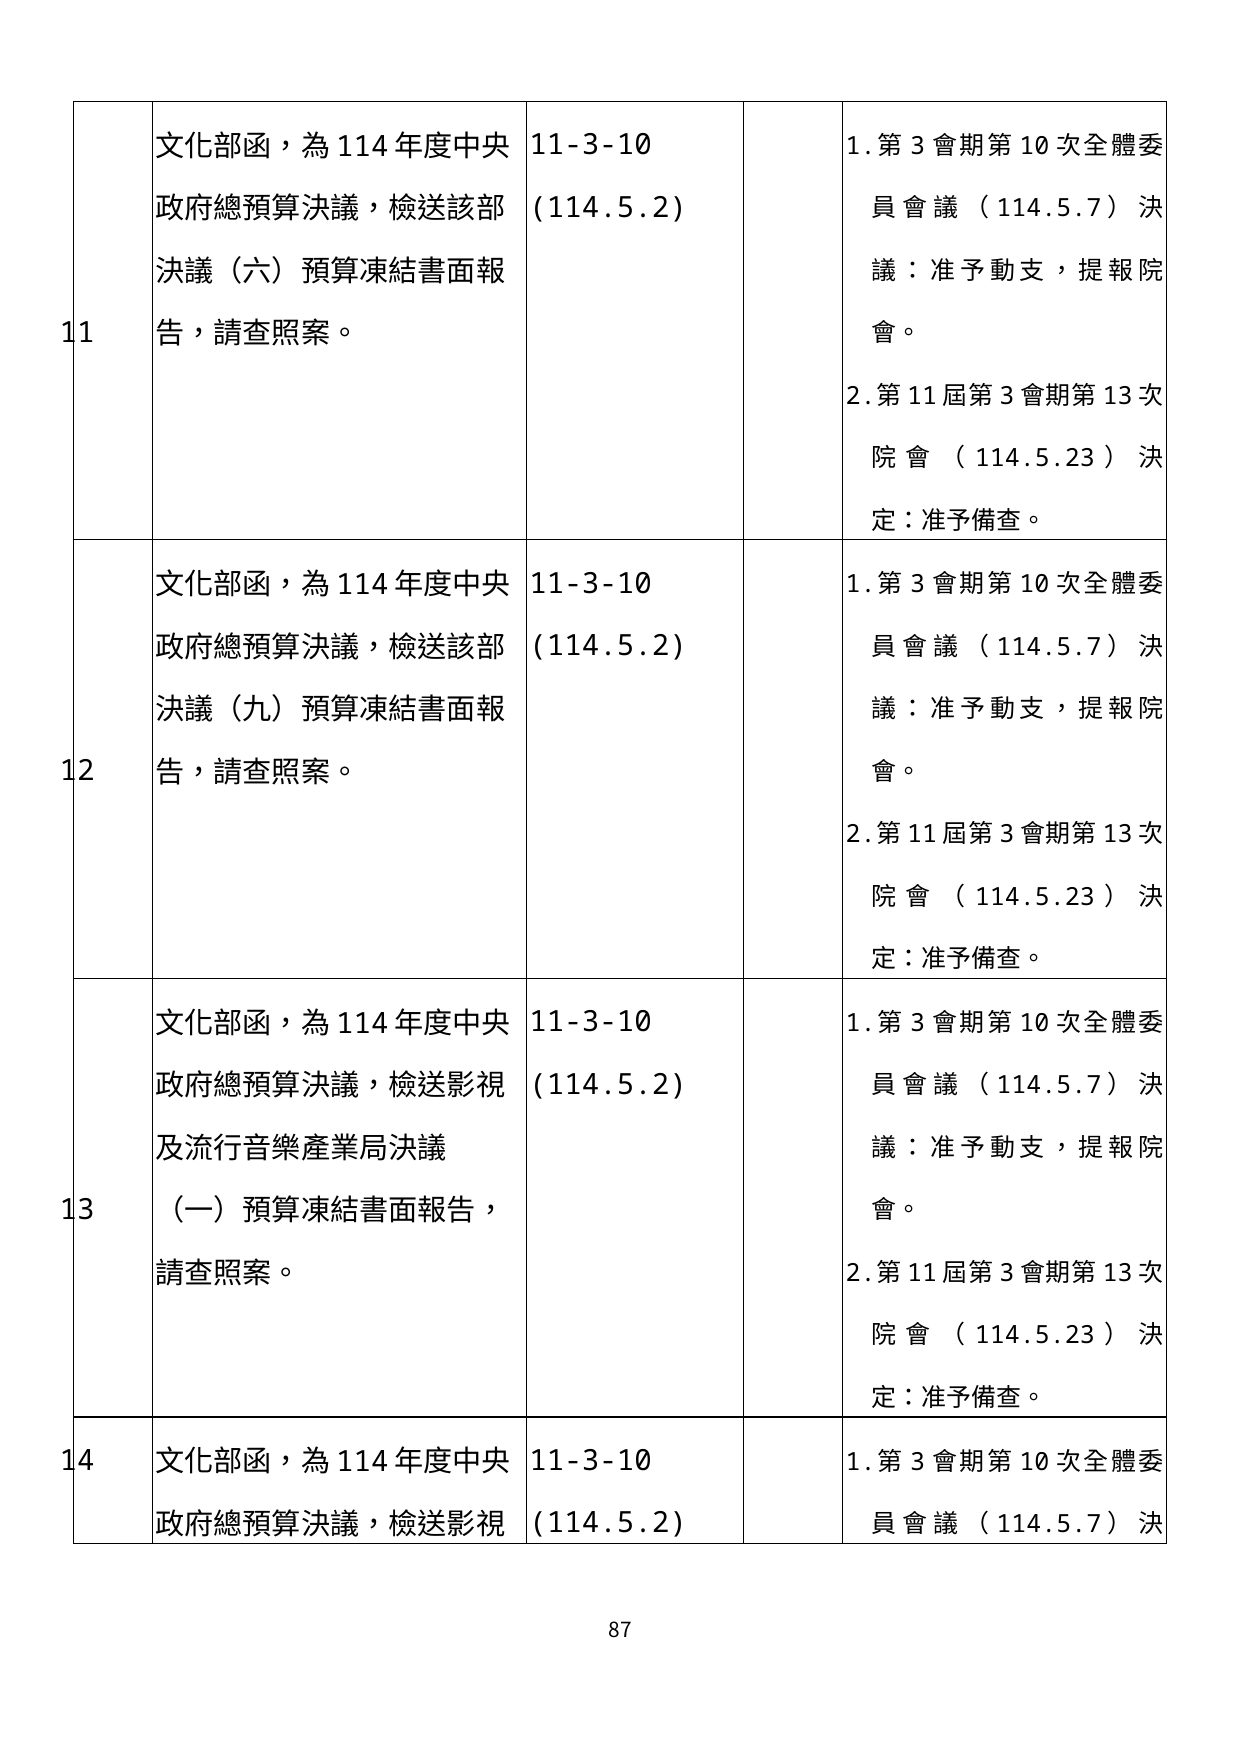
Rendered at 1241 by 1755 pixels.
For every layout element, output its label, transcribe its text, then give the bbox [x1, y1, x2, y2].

table_cell 1.第3會期第10次全體委員會議（114.5.7）決 [843, 1418, 1166, 1542]
table_cell 11-3-10 (114.5.2) [527, 540, 743, 978]
table_cell [744, 979, 842, 1416]
table_cell 11-3-10 (114.5.2) [527, 1418, 743, 1542]
table_cell 文化部函，為114年度中央政府總預算決議，檢送影視 [153, 1418, 526, 1542]
table_cell 1.第3會期第10次全體委員會議（114.5.7）決議：准予動支，提報院會。 2.第11屆第3會期第13次院會（114.5.23）決定：准予備查。 [843, 979, 1166, 1416]
table_cell 文化部函，為114年度中央政府總預算決議，檢送該部決議（六）預算凍結書面報告，請查照案。 [153, 102, 526, 539]
table_cell 1.第3會期第10次全體委員會議（114.5.7）決議：准予動支，提報院會。 2.第11屆第3會期第13次院會（114.5.23）決定：准予備查。 [843, 540, 1166, 978]
table_cell 11-3-10 (114.5.2) [527, 102, 743, 539]
table_cell 文化部函，為114年度中央政府總預算決議，檢送該部決議（九）預算凍結書面報告，請查照案。 [153, 540, 526, 978]
table_cell [74, 102, 152, 539]
table_cell 1.第3會期第10次全體委員會議（114.5.7）決議：准予動支，提報院會。 2.第11屆第3會期第13次院會（114.5.23）決定：准予備查。 [843, 102, 1166, 539]
table_cell [744, 102, 842, 539]
table_cell [744, 1418, 842, 1542]
table_cell [74, 979, 152, 1416]
table_cell 11-3-10 (114.5.2) [527, 979, 743, 1416]
table_cell [74, 1418, 152, 1542]
table_cell [74, 540, 152, 978]
table_cell [744, 540, 842, 978]
table_cell 文化部函，為114年度中央政府總預算決議，檢送影視及流行音樂產業局決議（一）預算凍結書面報告，請查照案。 [153, 979, 526, 1416]
